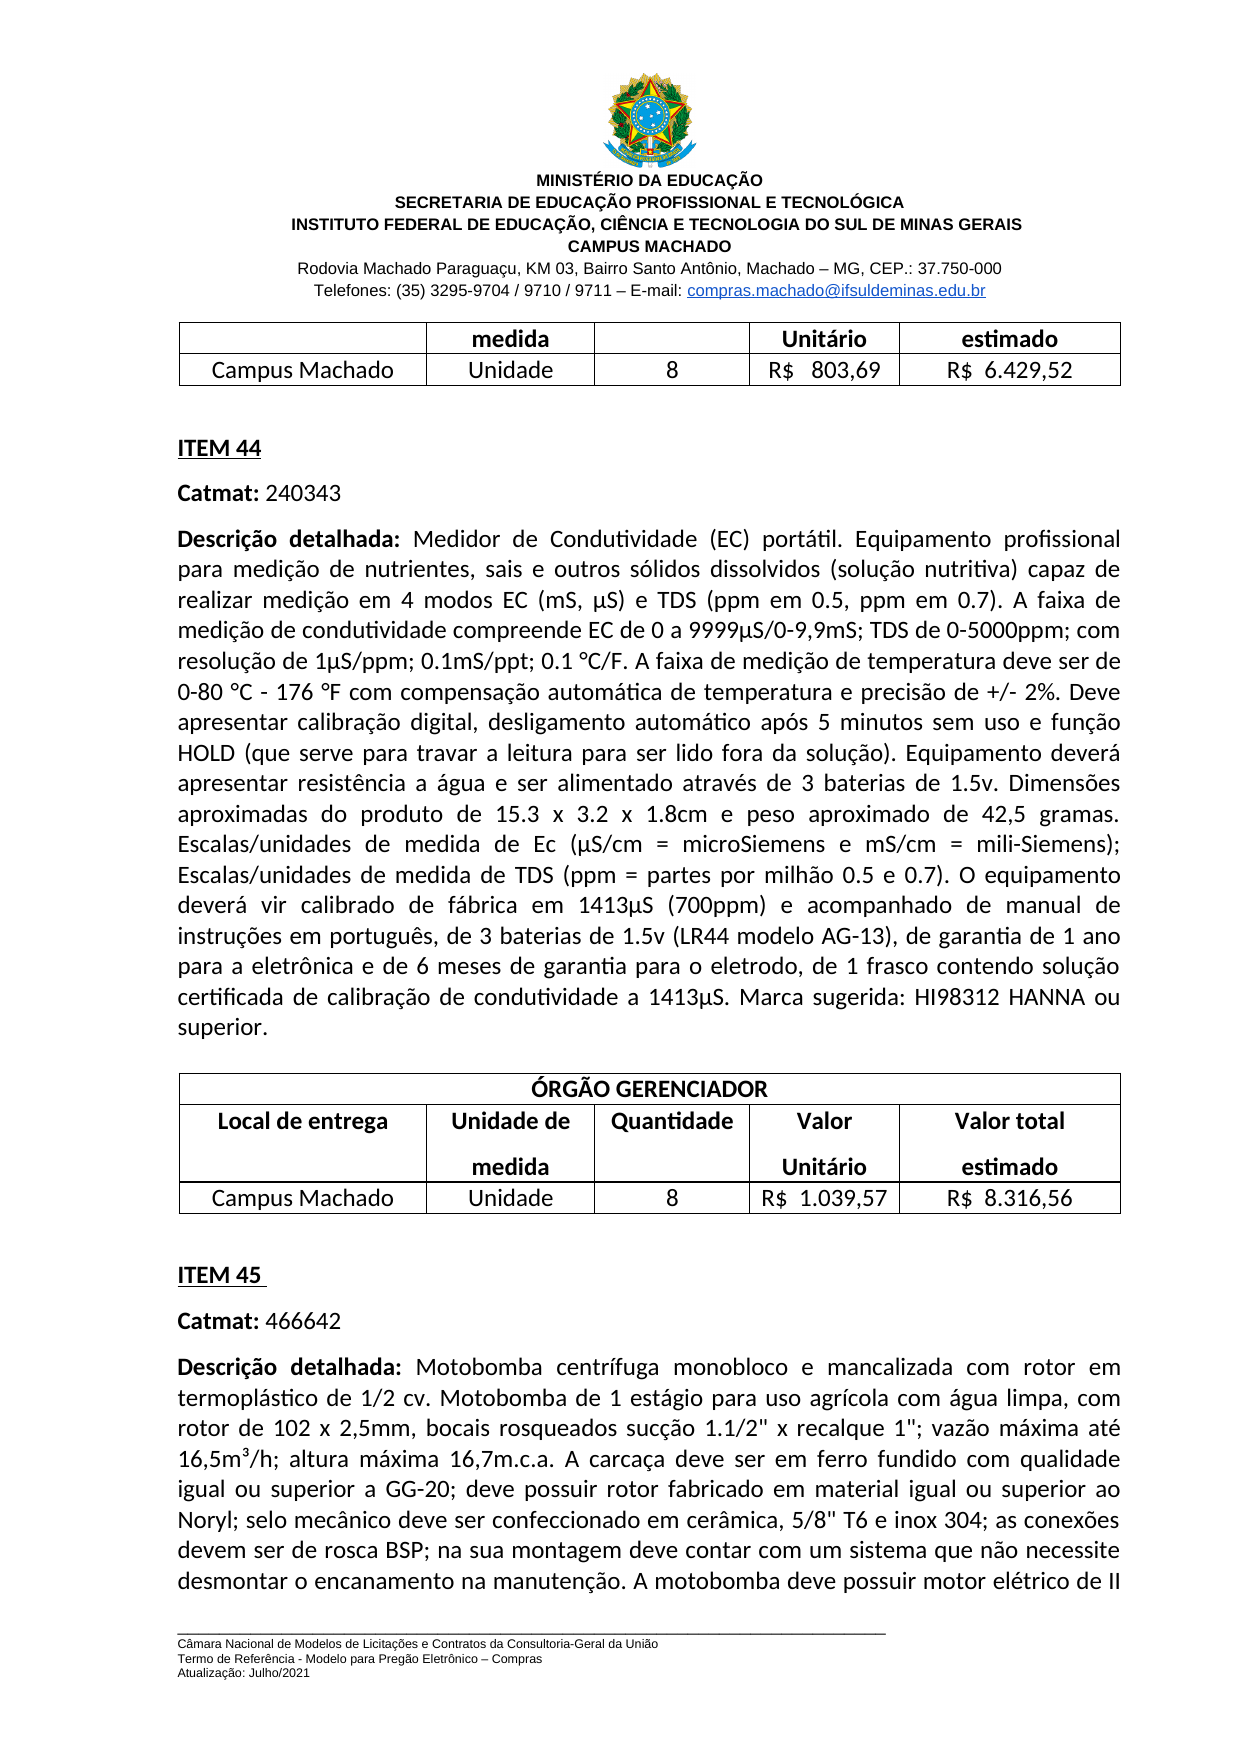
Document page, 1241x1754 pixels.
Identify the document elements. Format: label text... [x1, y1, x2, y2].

table_cell Valor Unitário [750, 1105, 899, 1181]
text Catmat: 466642 [177, 1305, 1122, 1336]
table_cell Campus Machado [180, 1183, 426, 1213]
table_header ÓRGÃO GERENCIADOR [180, 1074, 1120, 1104]
table_cell Campus Machado [180, 354, 426, 385]
text Descrição detalhada: Motobomba centrífuga monobloco e mancalizada com rotor em termoplástico de 1/2 cv. Motobomba de 1 estágio para uso agrícola com água limpa, com rotor de 102 x 2,5mm, bocais rosqueados sucção 1.1/2" x recalque 1"; vazão máxima até 16,5m³/h; altura máxima 16,7m.c.a. A carcaça deve ser em ferro fundido com qualidade igual ou superior a GG-20; deve possuir rotor fabricado em material igual ou superior ao Noryl; selo mecânico deve ser confeccionado em cerâmica, 5/8" T6 e inox 304; as conexões devem ser de rosca BSP; na sua montagem deve contar com um sistema que não necessite desmontar o encanamento na manutenção. A motobomba deve possuir motor elétrico de II [177, 1351, 1122, 1595]
table_cell 8 [595, 354, 749, 385]
table_cell [595, 323, 749, 353]
table_cell estimado [900, 323, 1120, 353]
table_cell R$ 8.316,56 [900, 1183, 1120, 1213]
table_cell Unidade [427, 1183, 594, 1213]
picture [603, 73, 697, 168]
table_cell R$ 6.429,52 [900, 354, 1120, 385]
text Catmat: 240343 [177, 477, 1122, 508]
table_cell medida [427, 323, 594, 353]
table_cell Unidade [427, 354, 594, 385]
text ITEM 44 [177, 432, 1108, 462]
table_cell 8 [595, 1183, 749, 1213]
text Descrição detalhada: Medidor de Condutividade (EC) portátil. Equipamento profissional para medição de nutrientes, sais e outros sólidos dissolvidos (solução nutritiva) capaz de realizar medição em 4 modos EC (mS, μS) e TDS (ppm em 0.5, ppm em 0.7). A faixa de medição de condutividade compreende EC de 0 a 9999μS/0-9,9mS; TDS de 0-5000ppm; com resolução de 1μS/ppm; 0.1mS/ppt; 0.1 °C/F. A faixa de medição de temperatura deve ser de 0-80 °C - 176 °F com compensação automática de temperatura e precisão de +/- 2%. Deve apresentar calibração digital, desligamento automático após 5 minutos sem uso e função HOLD (que serve para travar a leitura para ser lido fora da solução). Equipamento deverá apresentar resistência a água e ser alimentado através de 3 baterias de 1.5v. Dimensões aproximadas do produto de 15.3 x 3.2 x 1.8cm e peso aproximado de 42,5 gramas. Escalas/unidades de medida de Ec (µS/cm = microSiemens e mS/cm = mili-Siemens); Escalas/unidades de medida de TDS (ppm = partes por milhão 0.5 e 0.7). O equipamento deverá vir calibrado de fábrica em 1413µS (700ppm) e acompanhado de manual de instruções em português, de 3 baterias de 1.5v (LR44 modelo AG-13), de garantia de 1 ano para a eletrônica e de 6 meses de garantia para o eletrodo, de 1 frasco contendo solução certificada de calibração de condutividade a 1413µS. Marca sugerida: HI98312 HANNA ou superior. [177, 523, 1122, 1042]
table_cell R$ 803,69 [750, 354, 899, 385]
table_cell Unitário [750, 323, 899, 353]
table_cell Unidade de medida [427, 1105, 594, 1181]
table_cell R$ 1.039,57 [750, 1183, 899, 1213]
table_cell Valor total estimado [900, 1105, 1120, 1181]
table_cell [180, 323, 426, 353]
picture [669, 149, 680, 155]
picture [643, 163, 658, 168]
text ITEM 45 [177, 1260, 1108, 1290]
table_cell Quantidade [595, 1105, 749, 1181]
table_cell Local de entrega [180, 1105, 426, 1181]
